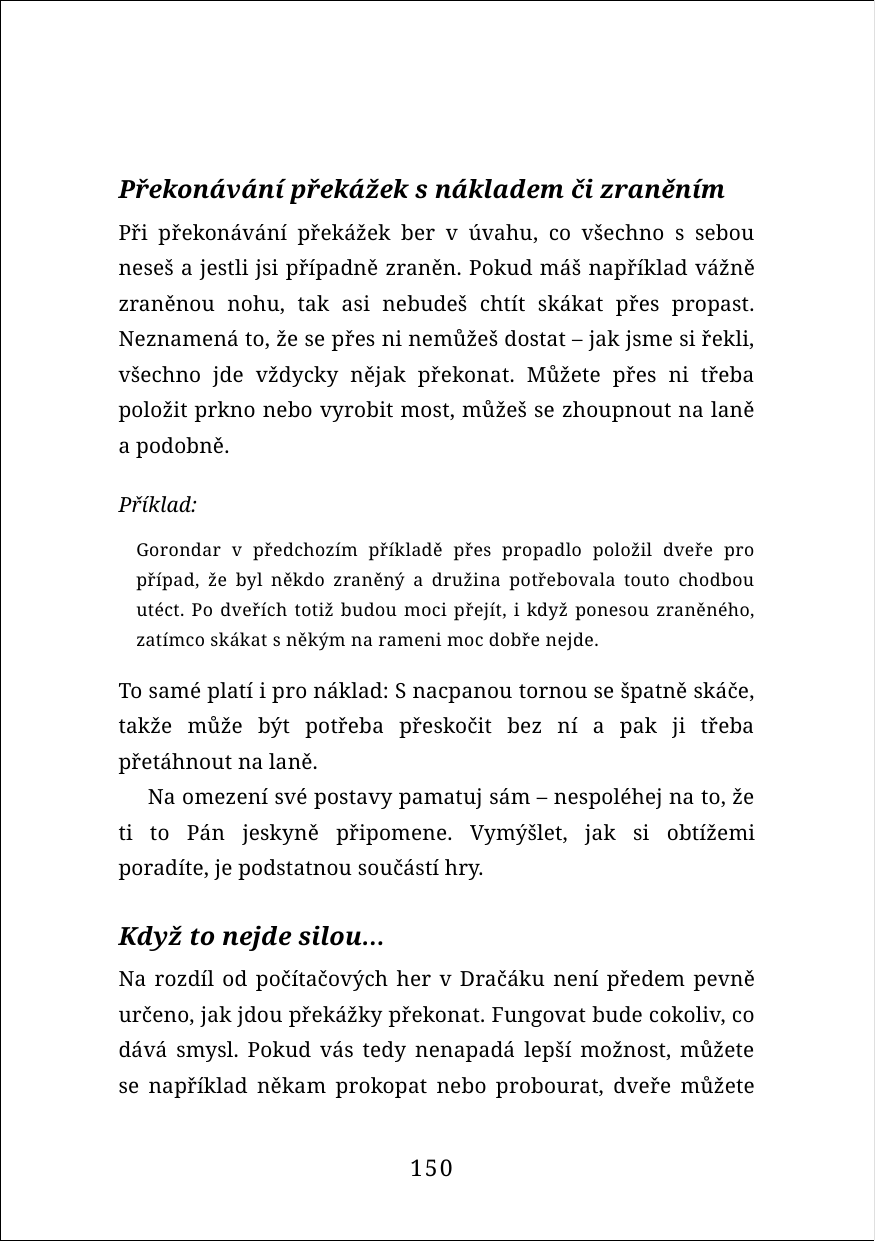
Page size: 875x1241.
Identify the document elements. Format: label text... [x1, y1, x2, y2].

text Příklad: [118, 490, 756, 518]
text To samé platí i pro náklad: S nacpanou tornou se špatně skáče, takže může být potřeba přeskočit bez ní a pak ji třeba přetáhnout na laně. Na omezení své postavy pamatuj sám – nespoléhej na to, že ti to Pán jeskyně připomene. Vymýšlet, jak si obtížemi poradíte, je podstatnou součástí hry. [118, 676, 756, 882]
subtitle Když to nejde silou… [118, 918, 756, 952]
subtitle Překonávání překážek s nákladem či zraněním [118, 172, 756, 206]
text Na rozdíl od počítačových her v Dračáku není předem pevně určeno, jak jdou překážky překonat. Fungovat bude cokoliv, co dává smysl. Pokud vás tedy nenapadá lepší možnost, můžete se například někam prokopat nebo probourat, dveře můžete [118, 964, 756, 1099]
text Při překonávání překážek ber v úvahu, co všechno s sebou neseš a jestli jsi případně zraněn. Pokud máš například vážně zraněnou nohu, tak asi nebudeš chtít skákat přes propast. Neznamená to, že se přes ni nemůžeš dostat – jak jsme si řekli, všechno jde vždycky nějak překonat. Můžete přes ni třeba položit prkno nebo vyrobit most, můžeš se zhoupnout na laně a podobně. [118, 218, 756, 459]
text Gorondar v předchozím příkladě přes propadlo položil dveře pro případ, že byl někdo zraněný a družina potřebovala touto chodbou utéct. Po dveřích totiž budou moci přejít, i když ponesou zraněného, zatímco skákat s někým na rameni moc dobře nejde. [136, 537, 756, 652]
